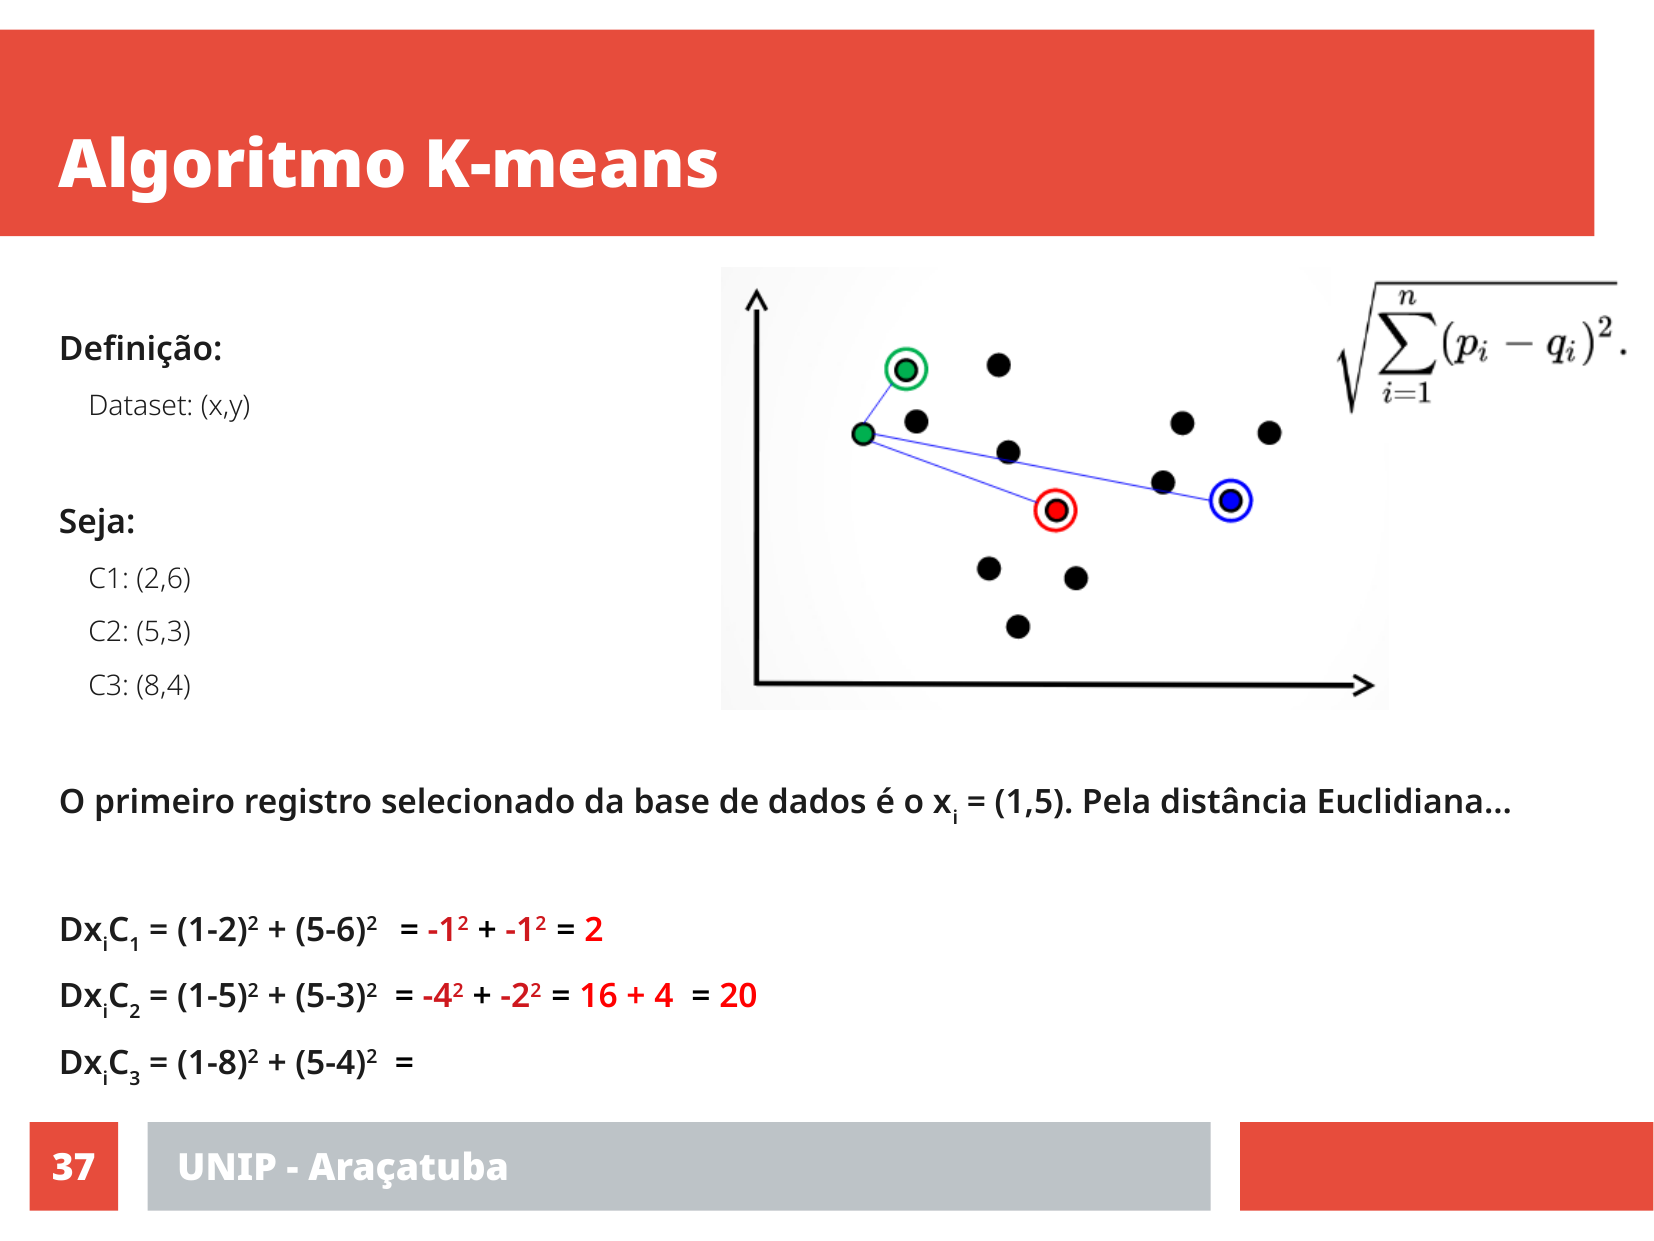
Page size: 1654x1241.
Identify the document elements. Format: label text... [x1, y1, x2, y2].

list Definição: Dataset: (x,y) Seja: C1: (2,6) C2: (5,3) C3: (8,4) O primeiro registro selecionado da base de dados é o xi = (1,5). Pela distância Euclidiana… DxiC1 = (1-2)2 + (5-6)2 = -12 + -12 = 2 DxiC2 = (1-5)2 + (5-3)2 = -42 + -22 = 16 + 4 = 20 DxiC3 = (1-8)2 + (5-4)2 = [59, 324, 1565, 1093]
title Algoritmo K-means [59, 59, 1595, 207]
picture [721, 251, 1644, 443]
